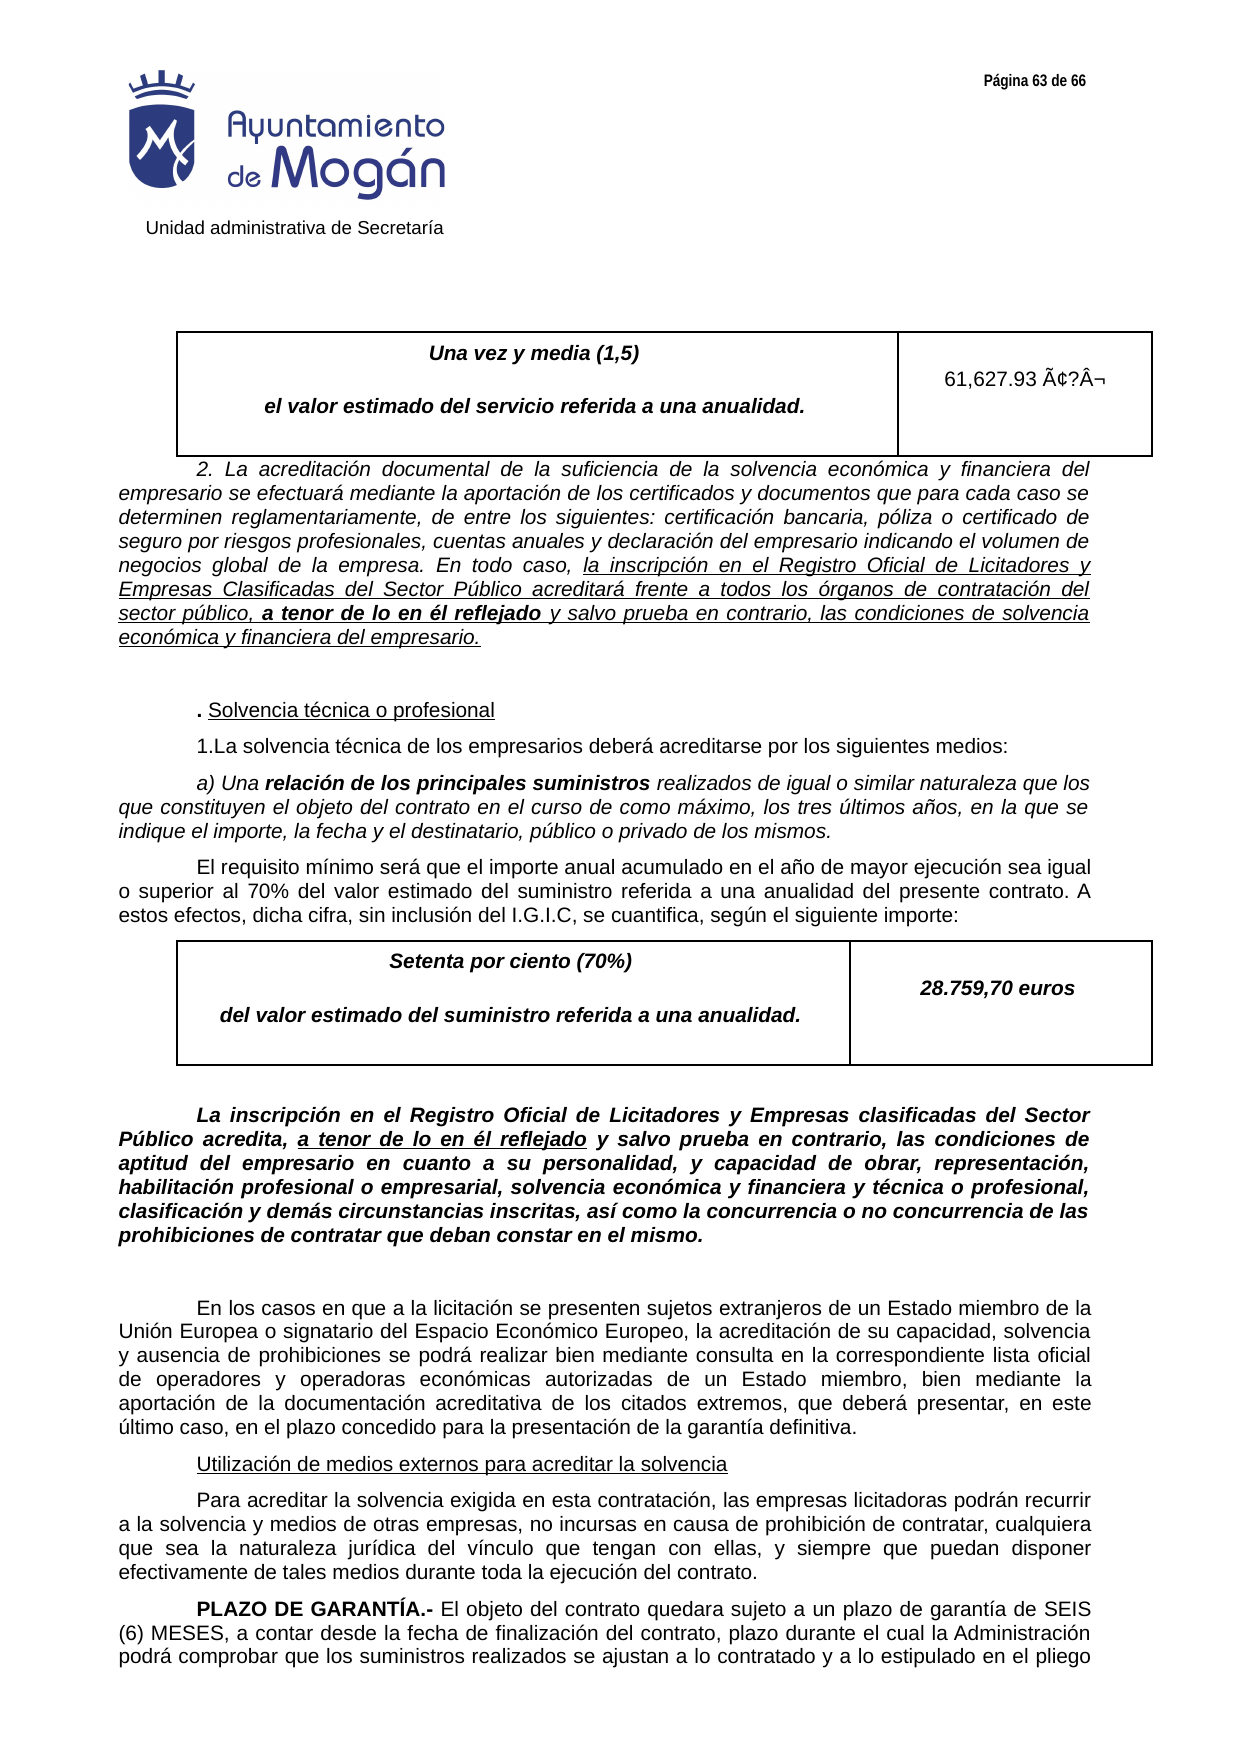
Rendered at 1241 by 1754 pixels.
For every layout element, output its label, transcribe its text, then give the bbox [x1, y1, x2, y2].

text Para acreditar la solvencia exigida en esta contratación, las empresas licitadoras podrán recurrir a la solvencia y medios de otras empresas, no incursas en causa de prohibición de contratar, cualquiera que sea la naturaleza jurídica del vínculo que tengan con ellas, y siempre que puedan disponer efectivamente de tales medios durante toda la ejecución del contrato. [118, 1488, 1092, 1584]
text 1.La solvencia técnica de los empresarios deberá acreditarse por los siguientes medios: [118, 734, 1092, 758]
text La inscripción en el Registro Oficial de Licitadores y Empresas clasificadas del Sector Público acredita, a tenor de lo en él reflejado y salvo prueba en contrario, las condiciones de aptitud del empresario en cuanto a su personalidad, y capacidad de obrar, representación, habilitación profesional o empresarial, solvencia económica y financiera y técnica o profesional, clasificación y demás circunstancias inscritas, así como la concurrencia o no concurrencia de las prohibiciones de contratar que deban constar en el mismo. [118, 1103, 1092, 1246]
text PLAZO DE GARANTÍA.- El objeto del contrato quedara sujeto a un plazo de garantía de SEIS (6) MESES, a contar desde la fecha de finalización del contrato, plazo durante el cual la Administración podrá comprobar que los suministros realizados se ajustan a lo contratado y a lo estipulado en el pliego [118, 1596, 1092, 1668]
table_header Una vez y media (1,5) el valor estimado del servicio referida a una anualidad. [178, 333, 897, 455]
text a) Una relación de los principales suministros realizados de igual o similar naturaleza que los que constituyen el objeto del contrato en el curso de como máximo, los tres últimos años, en la que se indique el importe, la fecha y el destinatario, público o privado de los mismos. [118, 771, 1092, 843]
picture [128, 70, 445, 206]
text El requisito mínimo será que el importe anual acumulado en el año de mayor ejecución sea igual o superior al 70% del valor estimado del suministro referida a una anualidad del presente contrato. A estos efectos, dicha cifra, sin inclusión del I.G.I.C, se cuantifica, según el siguiente importe: [118, 855, 1092, 927]
table_header Setenta por ciento (70%) del valor estimado del suministro referida a una anualidad. [178, 942, 849, 1064]
text En los casos en que a la licitación se presenten sujetos extranjeros de un Estado miembro de la Unión Europea o signatario del Espacio Económico Europeo, la acreditación de su capacidad, solvencia y ausencia de prohibiciones se podrá realizar bien mediante consulta en la correspondiente lista oficial de operadores y operadoras económicas autorizadas de un Estado miembro, bien mediante la aportación de la documentación acreditativa de los citados extremos, que deberá presentar, en este último caso, en el plazo concedido para la presentación de la garantía definitiva. [118, 1295, 1092, 1439]
text . Solvencia técnica o profesional [118, 698, 1092, 722]
table_header 61.627,93 euros [899, 333, 1151, 455]
text Utilización de medios externos para acreditar la solvencia [118, 1452, 1092, 1476]
text 2. La acreditación documental de la suficiencia de la solvencia económica y financiera del empresario se efectuará mediante la aportación de los certificados y documentos que para cada caso se determinen reglamentariamente, de entre los siguientes: certificación bancaria, póliza o certificado de seguro por riesgos profesionales, cuentas anuales y declaración del empresario indicando el volumen de negocios global de la empresa. En todo caso, la inscripción en el Registro Oficial de Licitadores y Empresas Clasificadas del Sector Público acreditará frente a todos los órganos de contratación del sector público, a tenor de lo en él reflejado y salvo prueba en contrario, las condiciones de solvencia económica y financiera del empresario. [118, 457, 1092, 649]
table_header 28.759,70 euros [851, 942, 1151, 1064]
